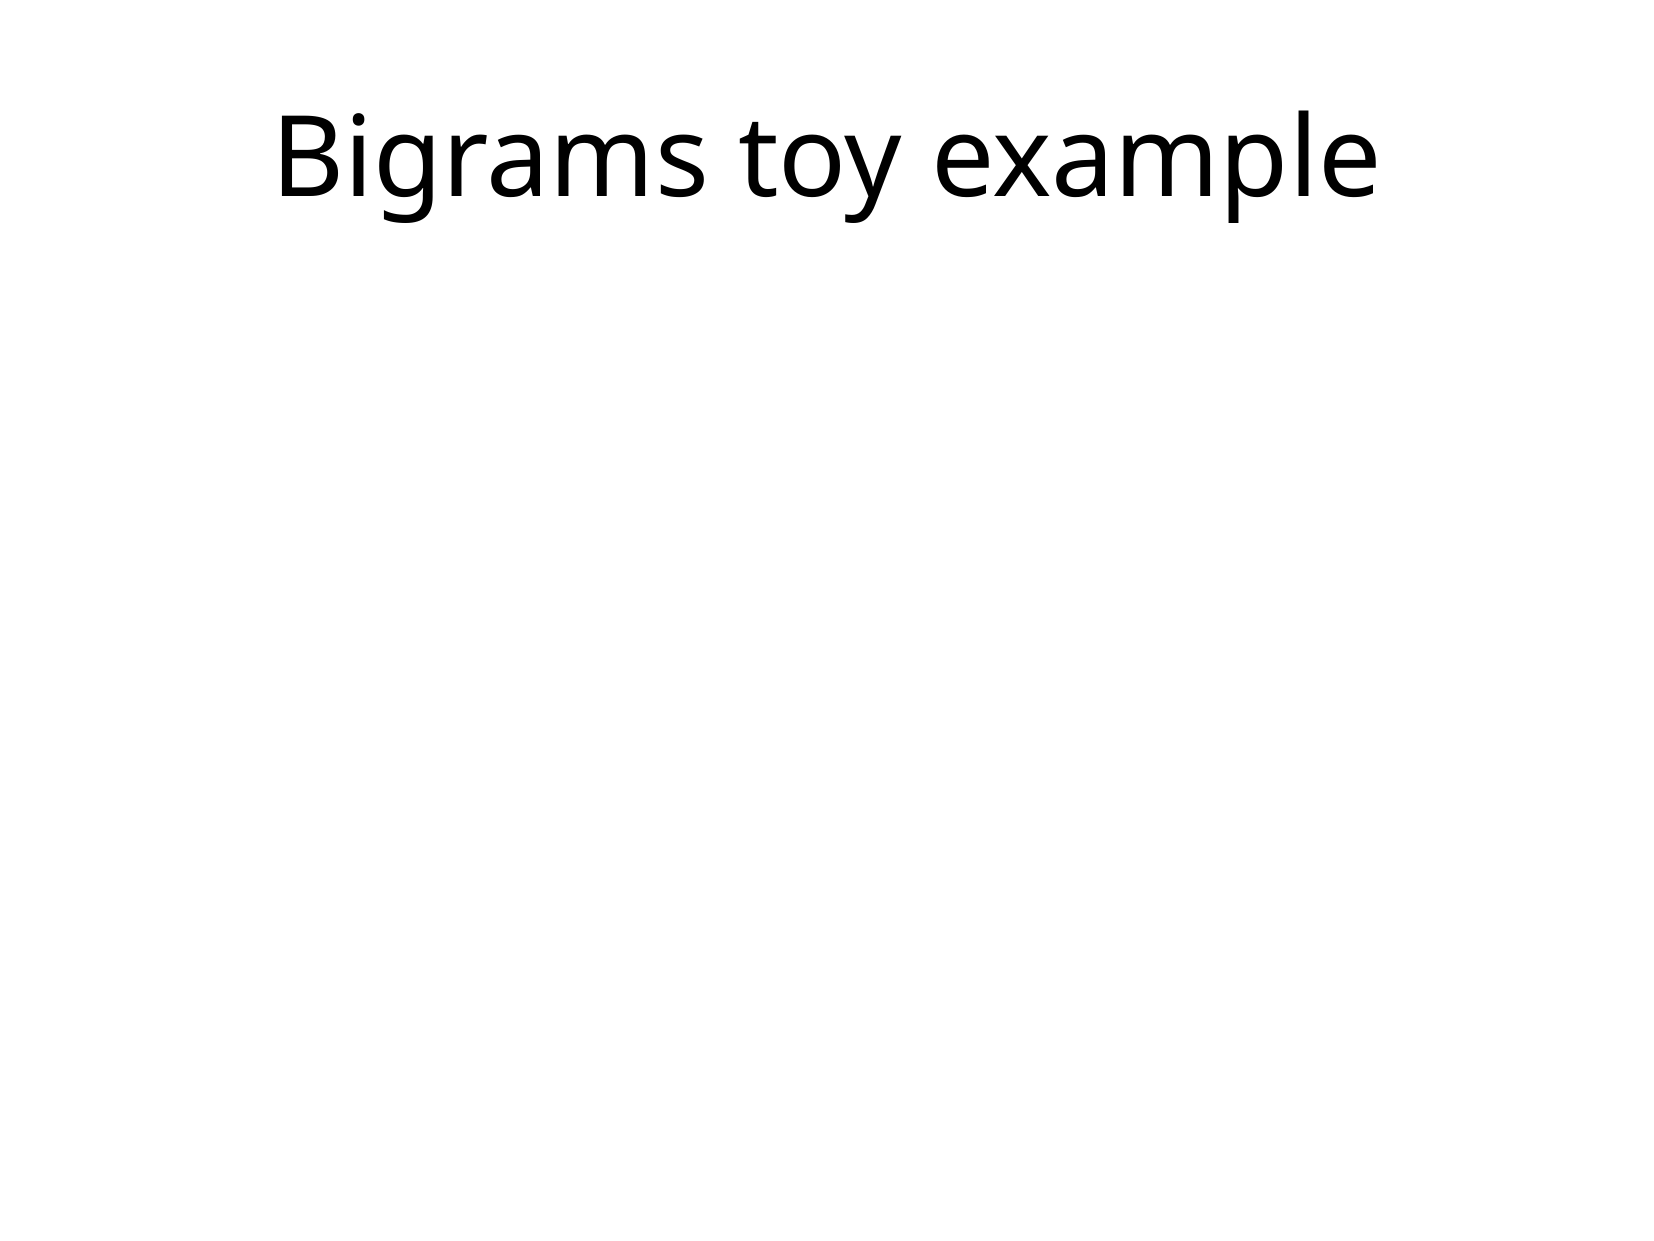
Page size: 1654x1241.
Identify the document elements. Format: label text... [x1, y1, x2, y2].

title Bigrams toy example [82, 49, 1571, 257]
